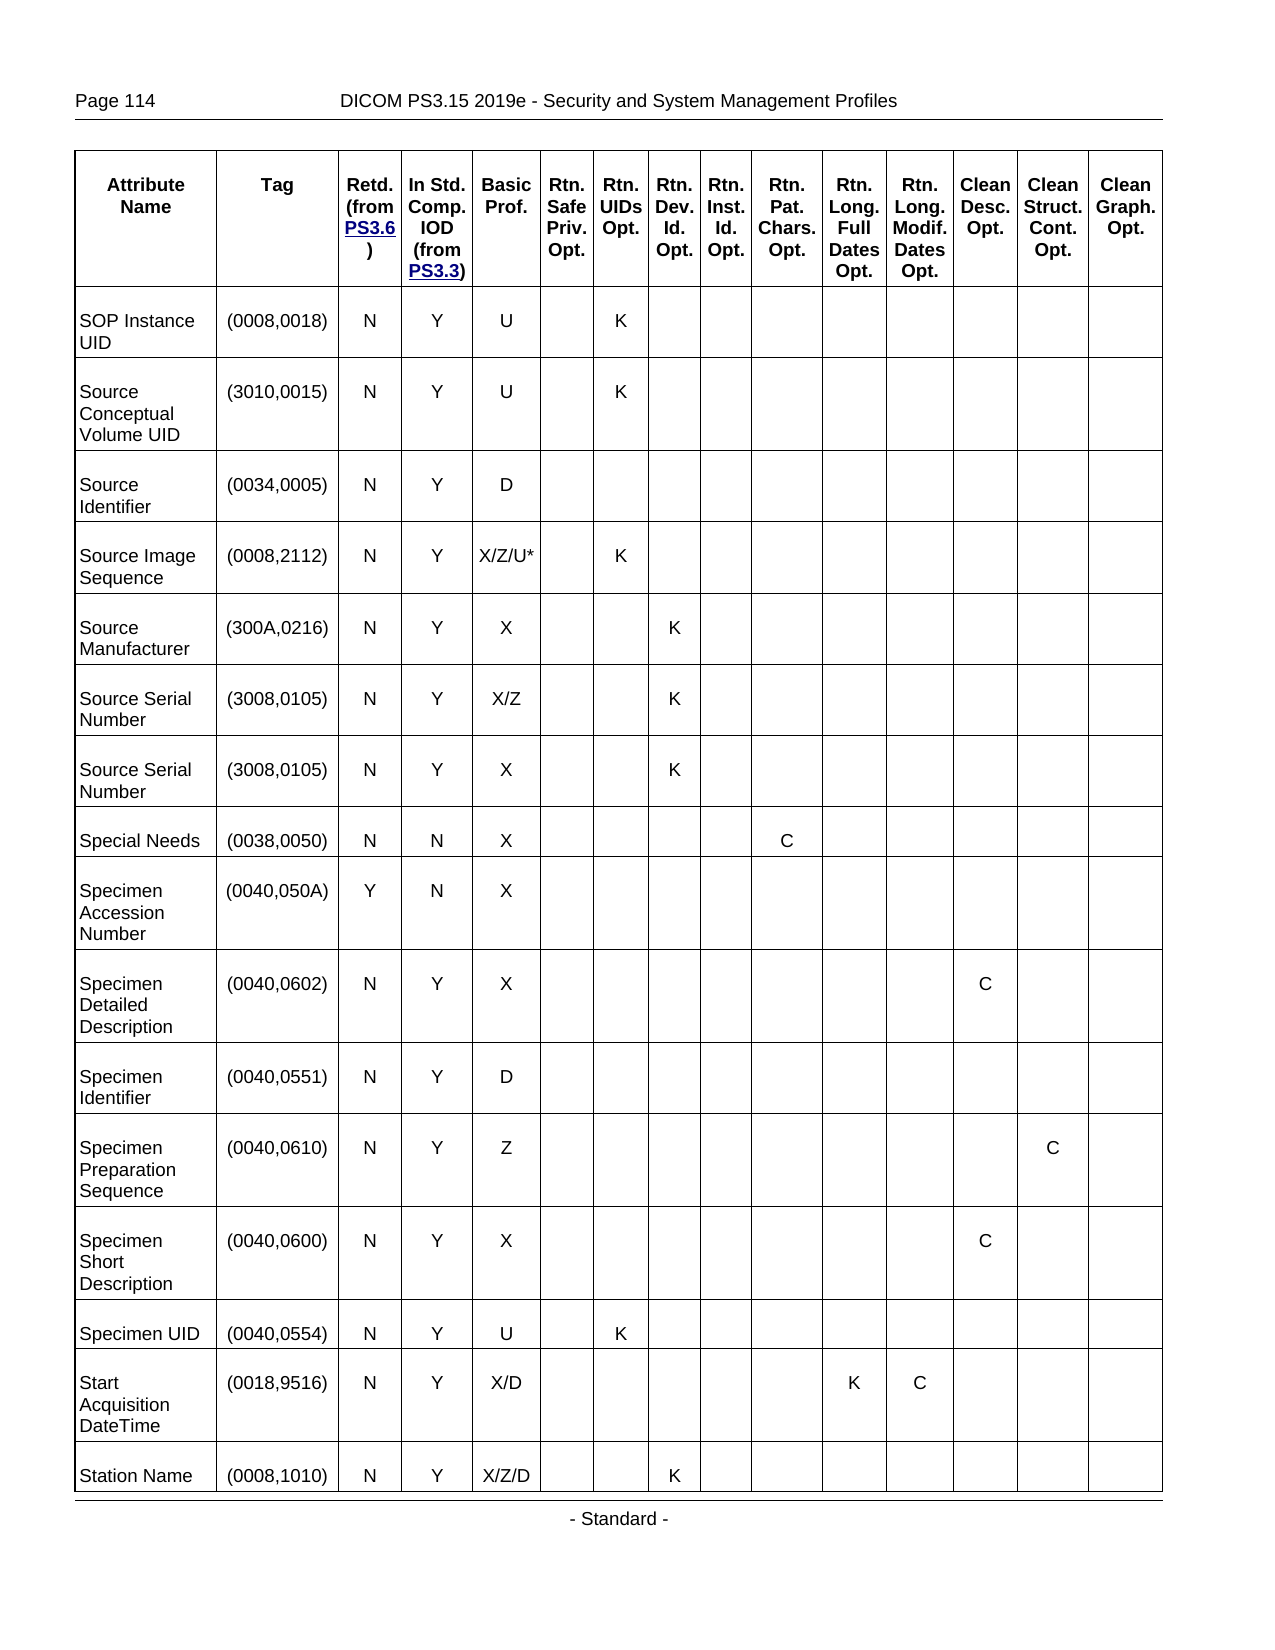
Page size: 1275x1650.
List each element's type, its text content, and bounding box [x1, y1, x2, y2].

table_cell [752, 594, 822, 664]
table_cell (3008,0105) [217, 665, 338, 735]
table_cell [887, 1114, 953, 1206]
table_cell Y [402, 1349, 472, 1441]
table_header Rtn. Pat. Chars. Opt. [752, 151, 822, 286]
table_cell Specimen Identifier [76, 1043, 216, 1113]
table_cell [823, 1043, 886, 1113]
table_cell [752, 522, 822, 592]
table_cell [887, 358, 953, 450]
table_header Tag [217, 151, 338, 286]
table_cell [752, 1349, 822, 1441]
table_cell [1089, 1349, 1162, 1441]
table_cell N [339, 1043, 401, 1113]
table_cell [752, 451, 822, 521]
table_cell X/Z/D [473, 1442, 540, 1491]
table_cell (0040,0610) [217, 1114, 338, 1206]
table_cell N [339, 1300, 401, 1348]
table_cell [1089, 594, 1162, 664]
table_cell [649, 1300, 700, 1348]
table_cell D [473, 451, 540, 521]
table_cell U [473, 287, 540, 357]
table_cell [887, 1442, 953, 1491]
table_cell [954, 665, 1017, 735]
table_cell N [339, 736, 401, 806]
table_cell C [954, 950, 1017, 1042]
table_cell [752, 358, 822, 450]
table_cell [541, 594, 593, 664]
table_cell [954, 358, 1017, 450]
table_header Rtn. UIDs Opt. [594, 151, 648, 286]
table_cell [1089, 736, 1162, 806]
table_cell [1089, 807, 1162, 856]
table_header Rtn. Long. Modif. Dates Opt. [887, 151, 953, 286]
table_cell [823, 358, 886, 450]
table_cell K [649, 736, 700, 806]
table_cell X/D [473, 1349, 540, 1441]
table_cell [823, 522, 886, 592]
table_cell [1089, 287, 1162, 357]
table_cell [541, 358, 593, 450]
table_cell C [1018, 1114, 1088, 1206]
table_cell [701, 950, 751, 1042]
table_cell Station Name [76, 1442, 216, 1491]
table_cell (300A,0216) [217, 594, 338, 664]
table_cell [649, 1207, 700, 1298]
table_cell Specimen Detailed Description [76, 950, 216, 1042]
table_cell (0040,0600) [217, 1207, 338, 1298]
table_cell [887, 1043, 953, 1113]
table_cell [887, 287, 953, 357]
table_cell [887, 857, 953, 949]
table_cell N [339, 594, 401, 664]
table_cell [954, 594, 1017, 664]
table_cell [823, 857, 886, 949]
table_cell [954, 1300, 1017, 1348]
table_cell [823, 1442, 886, 1491]
table_cell Source Identifier [76, 451, 216, 521]
table_cell [752, 665, 822, 735]
table_cell Y [402, 736, 472, 806]
table_cell N [402, 807, 472, 856]
table_cell Y [339, 857, 401, 949]
table_cell [541, 1043, 593, 1113]
table_cell [541, 1300, 593, 1348]
table_cell (3010,0015) [217, 358, 338, 450]
table_cell [649, 1043, 700, 1113]
table_cell [1018, 665, 1088, 735]
table_cell Specimen UID [76, 1300, 216, 1348]
table_cell [541, 1114, 593, 1206]
table_cell K [594, 287, 648, 357]
table_cell [1018, 1349, 1088, 1441]
table_cell X [473, 950, 540, 1042]
table_cell [1089, 665, 1162, 735]
table_cell N [339, 1349, 401, 1441]
table_cell Source Image Sequence [76, 522, 216, 592]
table_cell [649, 287, 700, 357]
table_cell Source Manufacturer [76, 594, 216, 664]
table_cell N [339, 1207, 401, 1298]
table_cell [1018, 950, 1088, 1042]
table_cell X [473, 807, 540, 856]
table_cell [1018, 1300, 1088, 1348]
table_cell [649, 950, 700, 1042]
table_cell Special Needs [76, 807, 216, 856]
table_cell [1018, 451, 1088, 521]
table_cell [701, 1043, 751, 1113]
table_cell [887, 1207, 953, 1298]
table_cell [887, 807, 953, 856]
table_cell [752, 1207, 822, 1298]
table_cell [1018, 287, 1088, 357]
table_cell [594, 1442, 648, 1491]
table_cell X [473, 1207, 540, 1298]
table_cell Y [402, 950, 472, 1042]
table_cell [954, 736, 1017, 806]
table_cell [887, 665, 953, 735]
table_cell [1089, 1300, 1162, 1348]
table_cell X [473, 594, 540, 664]
table_cell (0008,0018) [217, 287, 338, 357]
table_cell (0040,0602) [217, 950, 338, 1042]
table_header Rtn. Long. Full Dates Opt. [823, 151, 886, 286]
table_cell Y [402, 358, 472, 450]
table_cell [701, 1207, 751, 1298]
table_cell C [752, 807, 822, 856]
table_cell [823, 1207, 886, 1298]
table_cell Y [402, 1207, 472, 1298]
table_cell [649, 857, 700, 949]
table_cell [954, 1442, 1017, 1491]
table_cell Source Conceptual Volume UID [76, 358, 216, 450]
table_cell K [823, 1349, 886, 1441]
table_cell K [594, 358, 648, 450]
table_header Clean Graph. Opt. [1089, 151, 1162, 286]
table_cell [954, 807, 1017, 856]
table_header Clean Struct. Cont. Opt. [1018, 151, 1088, 286]
table_cell (0040,0551) [217, 1043, 338, 1113]
table_cell [887, 594, 953, 664]
table_cell [701, 1114, 751, 1206]
table_cell C [887, 1349, 953, 1441]
table_cell Y [402, 1300, 472, 1348]
table_cell [887, 1300, 953, 1348]
table_header Rtn. Safe Priv. Opt. [541, 151, 593, 286]
table_cell [823, 950, 886, 1042]
table_cell (0018,9516) [217, 1349, 338, 1441]
table_cell [1018, 594, 1088, 664]
table_cell [954, 522, 1017, 592]
table_cell [752, 736, 822, 806]
table_cell [1018, 1207, 1088, 1298]
table_header Rtn. Inst. Id. Opt. [701, 151, 751, 286]
table_cell [954, 287, 1017, 357]
table_cell [701, 1349, 751, 1441]
table_cell [1089, 857, 1162, 949]
table_cell [954, 1349, 1017, 1441]
table_cell [594, 665, 648, 735]
table_header Attribute Name [76, 151, 216, 286]
table_cell Specimen Short Description [76, 1207, 216, 1298]
table_cell N [339, 1114, 401, 1206]
table_cell [1089, 1114, 1162, 1206]
table_cell [701, 665, 751, 735]
table_cell [1018, 807, 1088, 856]
table_cell Start Acquisition DateTime [76, 1349, 216, 1441]
table_cell K [649, 1442, 700, 1491]
table_cell X/Z/U* [473, 522, 540, 592]
table_cell [594, 807, 648, 856]
table_cell [823, 807, 886, 856]
table_cell Y [402, 1114, 472, 1206]
table_cell Y [402, 594, 472, 664]
table_cell Source Serial Number [76, 665, 216, 735]
table_cell K [594, 1300, 648, 1348]
table_cell X/Z [473, 665, 540, 735]
table_cell Source Serial Number [76, 736, 216, 806]
table_cell Specimen Preparation Sequence [76, 1114, 216, 1206]
table_cell [594, 1207, 648, 1298]
table_cell U [473, 1300, 540, 1348]
table_cell [752, 1442, 822, 1491]
table_cell [823, 665, 886, 735]
table_cell [954, 1043, 1017, 1113]
table_cell N [339, 522, 401, 592]
table_cell [649, 358, 700, 450]
table_cell Y [402, 665, 472, 735]
table_cell [1089, 950, 1162, 1042]
table_cell [1089, 1043, 1162, 1113]
table_cell [701, 1300, 751, 1348]
table_cell [887, 950, 953, 1042]
table_cell [823, 287, 886, 357]
table_cell N [339, 807, 401, 856]
table_cell [1018, 1442, 1088, 1491]
table_cell [701, 522, 751, 592]
table_cell [701, 287, 751, 357]
table_cell [541, 522, 593, 592]
table_cell [887, 736, 953, 806]
table_cell [1089, 1442, 1162, 1491]
table_cell Y [402, 287, 472, 357]
table_cell [1089, 451, 1162, 521]
table_cell N [339, 451, 401, 521]
table_cell [1089, 358, 1162, 450]
table_cell [823, 1114, 886, 1206]
table_cell (0034,0005) [217, 451, 338, 521]
table_cell [594, 594, 648, 664]
table_cell [541, 665, 593, 735]
table_cell [541, 807, 593, 856]
table_cell [1018, 1043, 1088, 1113]
table_cell [541, 950, 593, 1042]
table_cell [1018, 857, 1088, 949]
table_cell [594, 451, 648, 521]
table_cell [701, 736, 751, 806]
table_cell [594, 736, 648, 806]
table_cell D [473, 1043, 540, 1113]
table_cell [649, 451, 700, 521]
table_cell [541, 1349, 593, 1441]
table_header Rtn. Dev. Id. Opt. [649, 151, 700, 286]
table_cell [954, 857, 1017, 949]
table_cell (0040,0554) [217, 1300, 338, 1348]
table_cell [701, 451, 751, 521]
table_cell U [473, 358, 540, 450]
table_cell [752, 950, 822, 1042]
table_cell Z [473, 1114, 540, 1206]
table_cell K [649, 665, 700, 735]
table_cell [649, 807, 700, 856]
table_cell (3008,0105) [217, 736, 338, 806]
table_cell Y [402, 1043, 472, 1113]
table_cell [541, 1442, 593, 1491]
table_cell [701, 1442, 751, 1491]
table_cell [701, 857, 751, 949]
table_cell [752, 1114, 822, 1206]
table_cell [649, 1114, 700, 1206]
table_cell Y [402, 451, 472, 521]
table_cell N [339, 950, 401, 1042]
table_cell [1018, 736, 1088, 806]
table_cell K [649, 594, 700, 664]
table_cell [701, 594, 751, 664]
table_cell X [473, 736, 540, 806]
table_cell [541, 287, 593, 357]
table_cell [701, 358, 751, 450]
table_cell N [339, 1442, 401, 1491]
table_cell [541, 451, 593, 521]
table_cell (0040,050A) [217, 857, 338, 949]
table_cell [823, 1300, 886, 1348]
table_cell K [594, 522, 648, 592]
table_cell (0038,0050) [217, 807, 338, 856]
table_cell [752, 857, 822, 949]
table_cell [1018, 522, 1088, 592]
table_cell [594, 1114, 648, 1206]
table_cell Specimen Accession Number [76, 857, 216, 949]
table_cell Y [402, 1442, 472, 1491]
table_header In Std. Comp. IOD (from PS3.3) [402, 151, 472, 286]
table_cell Y [402, 522, 472, 592]
table_cell [887, 522, 953, 592]
table_header Basic Prof. [473, 151, 540, 286]
table_cell [1089, 1207, 1162, 1298]
table_cell [541, 1207, 593, 1298]
table_cell [594, 1349, 648, 1441]
table_cell [649, 1349, 700, 1441]
table_cell [701, 807, 751, 856]
table_cell [887, 451, 953, 521]
table_cell [823, 736, 886, 806]
table_header Clean Desc. Opt. [954, 151, 1017, 286]
table_cell [541, 736, 593, 806]
table_cell SOP Instance UID [76, 287, 216, 357]
table_cell N [339, 287, 401, 357]
table_cell [594, 857, 648, 949]
table_cell (0008,2112) [217, 522, 338, 592]
table_header Retd. (from PS3.6) [339, 151, 401, 286]
table_cell N [339, 665, 401, 735]
table_cell [752, 287, 822, 357]
table_cell [823, 594, 886, 664]
table_cell [541, 857, 593, 949]
table_cell [752, 1300, 822, 1348]
table_cell [823, 451, 886, 521]
table_cell [594, 950, 648, 1042]
table_cell N [402, 857, 472, 949]
table_cell [954, 1114, 1017, 1206]
table_cell [594, 1043, 648, 1113]
table_cell [1089, 522, 1162, 592]
table_cell [752, 1043, 822, 1113]
table_cell [1018, 358, 1088, 450]
table_cell (0008,1010) [217, 1442, 338, 1491]
table_cell X [473, 857, 540, 949]
table_cell C [954, 1207, 1017, 1298]
table_cell N [339, 358, 401, 450]
table_cell [954, 451, 1017, 521]
table_cell [649, 522, 700, 592]
